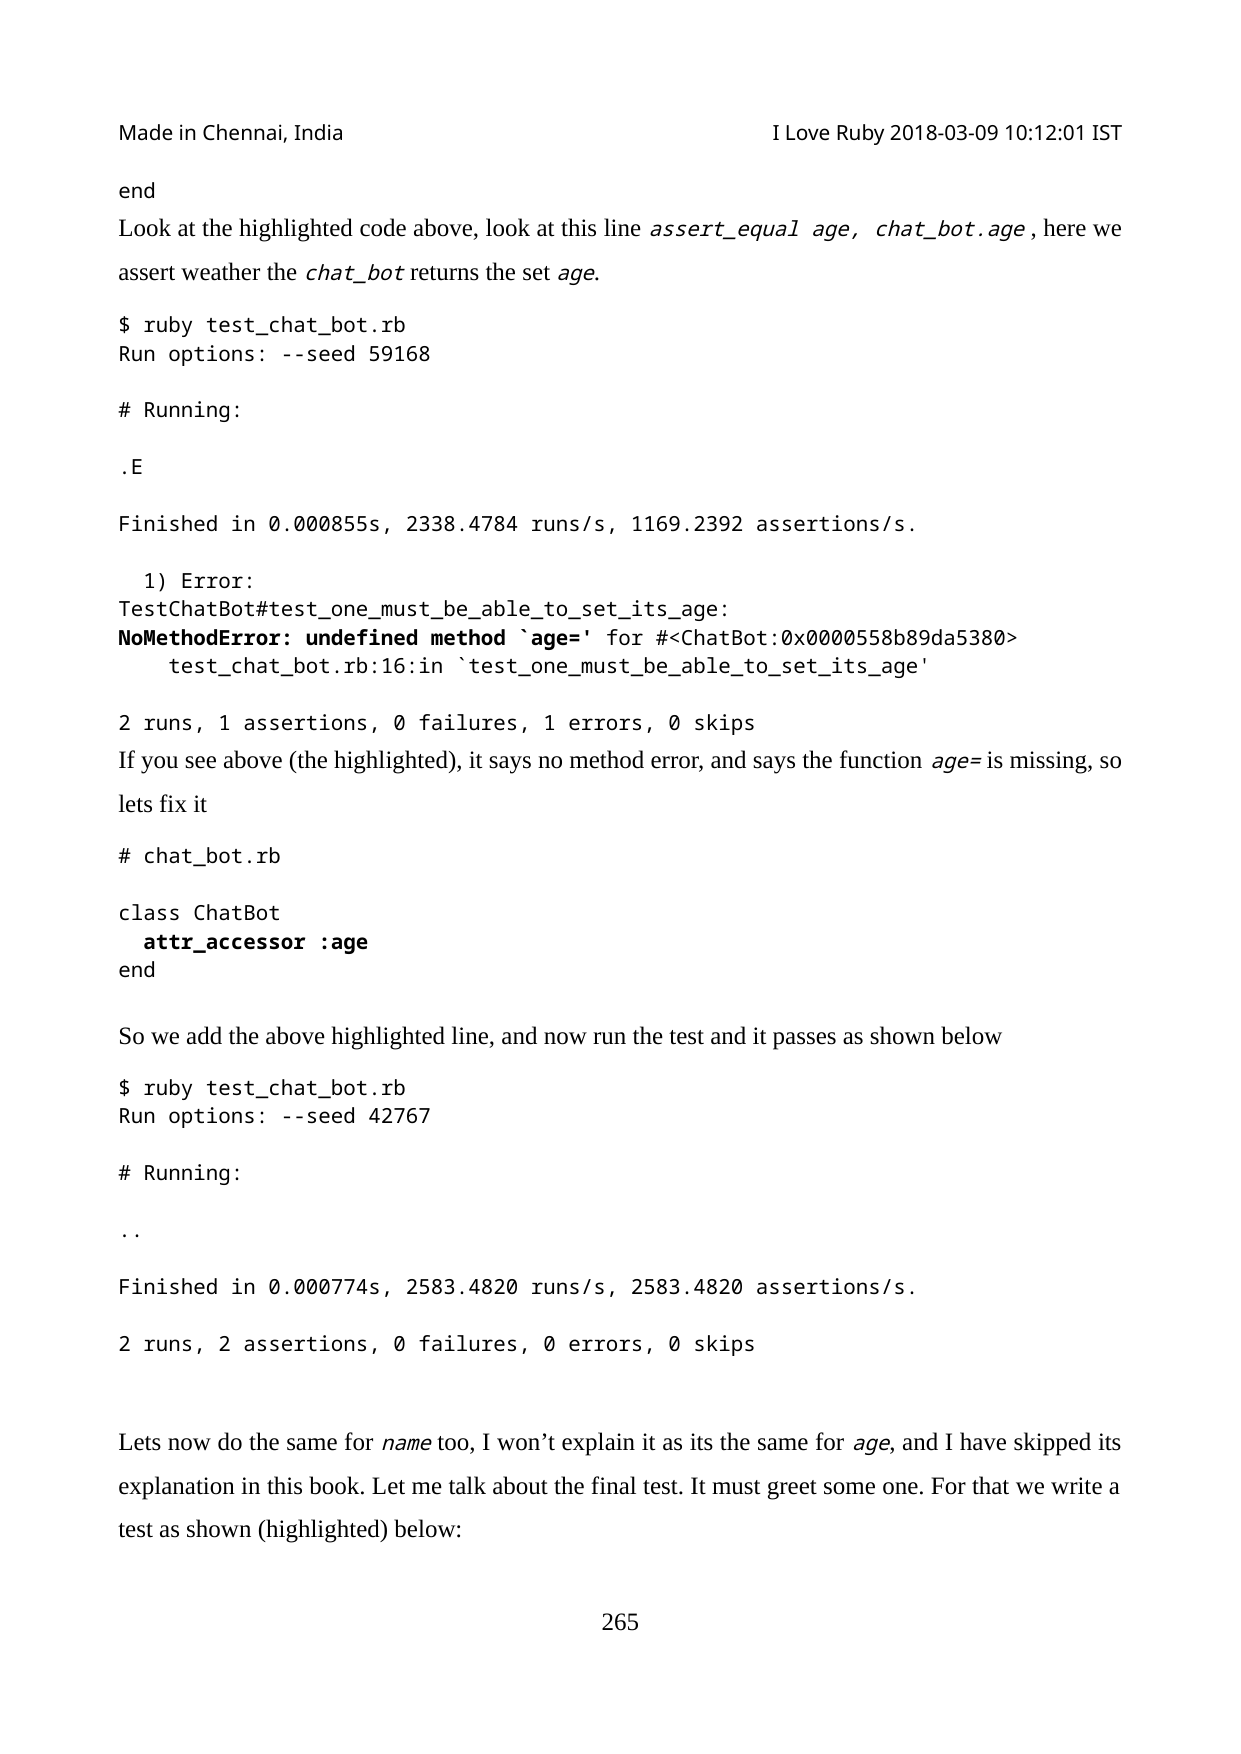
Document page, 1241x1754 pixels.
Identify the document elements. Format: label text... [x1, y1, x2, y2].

text # chat_bot.rb [118, 841, 1122, 870]
text test_chat_bot.rb:16:in `test_one_must_be_able_to_set_its_age' [118, 651, 1122, 680]
text 2 runs, 2 assertions, 0 failures, 0 errors, 0 skips [118, 1329, 1122, 1357]
text $ ruby test_chat_bot.rb [118, 310, 1122, 339]
text TestChatBot#test_one_must_be_able_to_set_its_age: [118, 594, 1122, 623]
text .. [118, 1215, 1122, 1243]
text Finished in 0.000774s, 2583.4820 runs/s, 2583.4820 assertions/s. [118, 1272, 1122, 1300]
text .E [118, 452, 1122, 481]
text If you see above (the highlighted), it says no method error, and says the function age= is missing, so lets fix it [118, 746, 1122, 818]
text class ChatBot [118, 898, 1122, 927]
text Finished in 0.000855s, 2338.4784 runs/s, 1169.2392 assertions/s. [118, 509, 1122, 538]
text NoMethodError: undefined method `age=' for #<ChatBot:0x0000558b89da5380> [118, 623, 1122, 651]
text 1) Error: [118, 566, 1122, 594]
text Run options: --seed 59168 [118, 339, 1122, 367]
text So we add the above highlighted line, and now run the test and it passes as shown below [118, 1021, 1122, 1050]
text 2 runs, 1 assertions, 0 failures, 1 errors, 0 skips [118, 708, 1122, 737]
text end [118, 176, 1122, 204]
text Run options: --seed 42767 [118, 1101, 1122, 1130]
text end [118, 955, 1122, 984]
text $ ruby test_chat_bot.rb [118, 1073, 1122, 1101]
text Lets now do the same for name too, I won’t explain it as its the same for age, and I have skipped its explanation in this book. Let me talk about the final test. It must greet some one. For that we write a test as shown (highlighted) below: [118, 1427, 1122, 1543]
text Look at the highlighted code above, look at this line assert_equal age, chat_bot.age , here we assert weather the chat_bot returns the set age. [118, 213, 1122, 287]
text # Running: [118, 396, 1122, 424]
text # Running: [118, 1158, 1122, 1187]
text attr_accessor :age [118, 927, 1122, 955]
